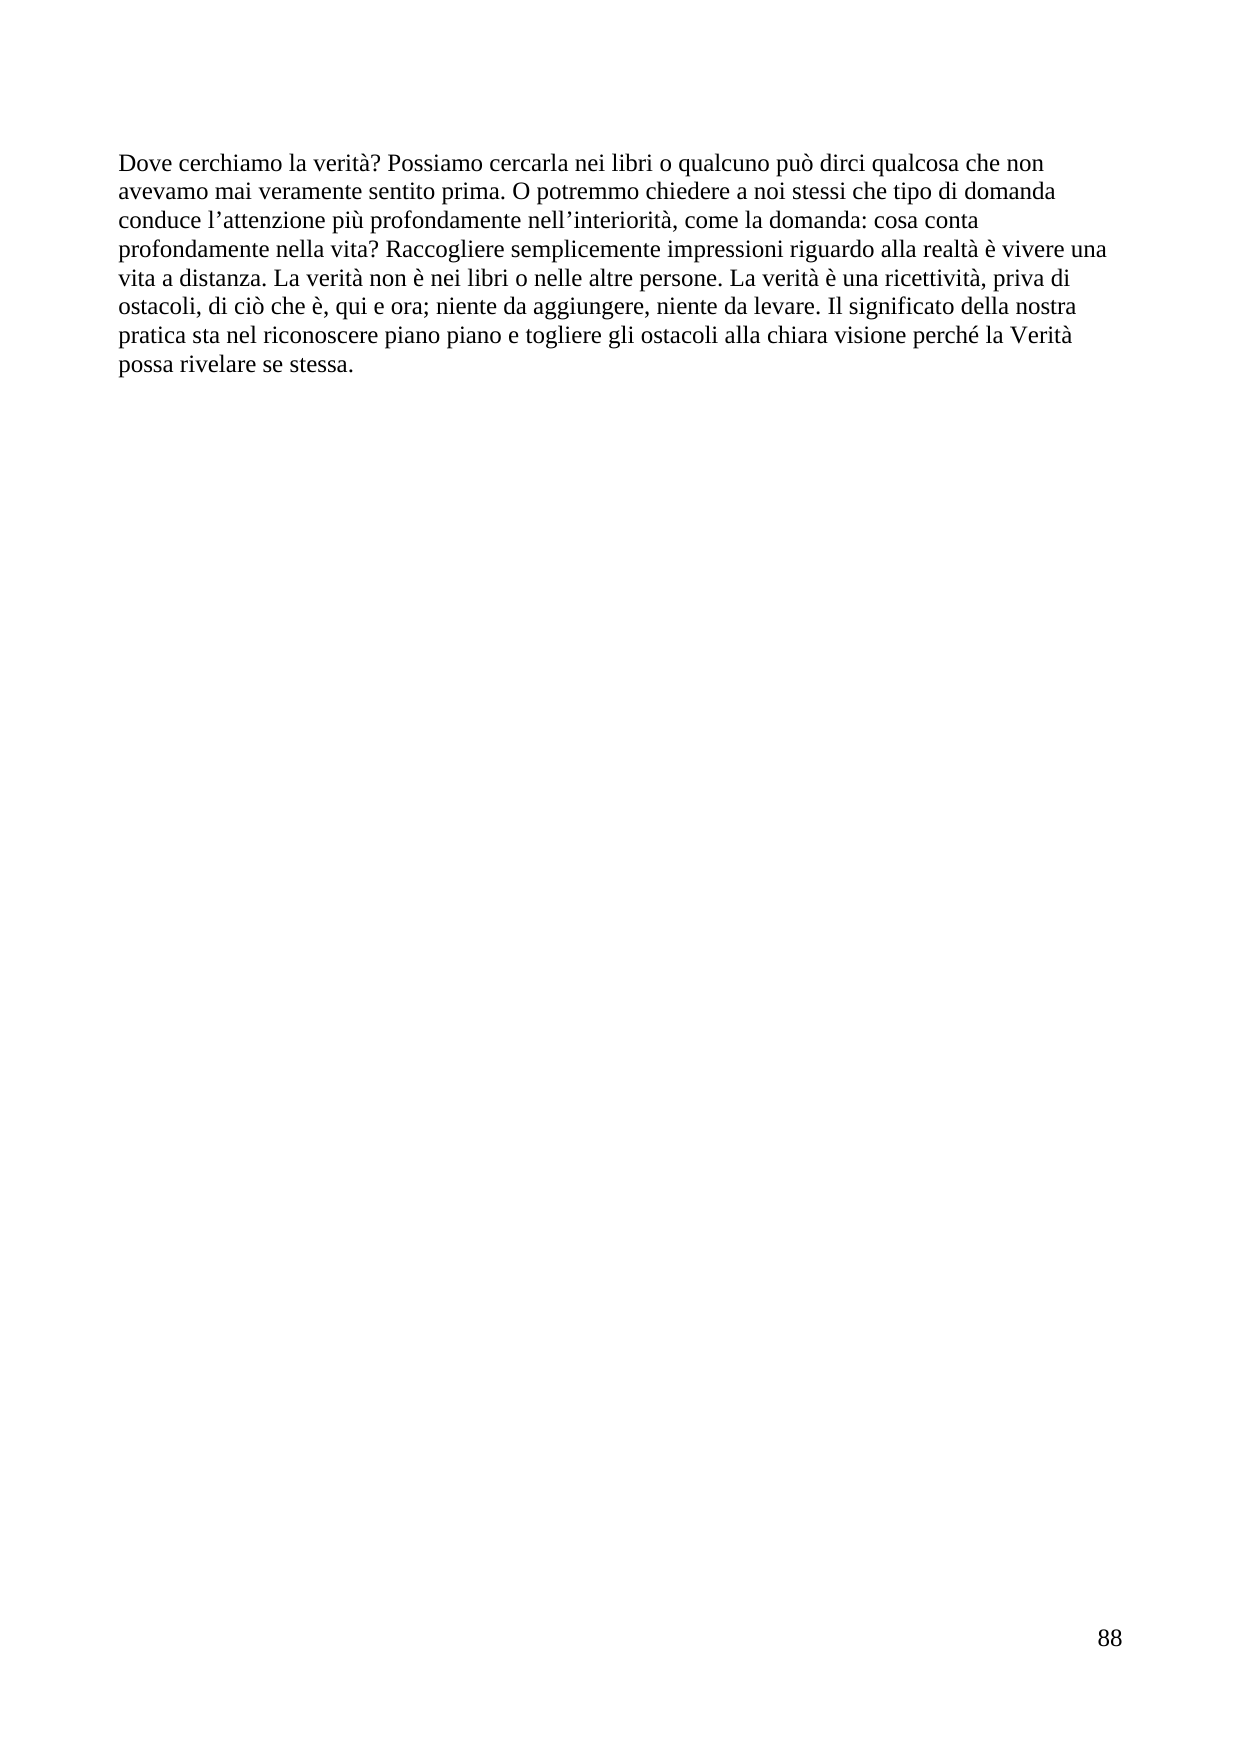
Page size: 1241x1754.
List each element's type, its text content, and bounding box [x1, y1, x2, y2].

text Dove cerchiamo la verità? Possiamo cercarla nei libri o qualcuno può dirci qualcosa che non avevamo mai veramente sentito prima. O potremmo chiedere a noi stessi che tipo di domanda conduce l’attenzione più profondamente nell’interiorità, come la domanda: cosa conta profondamente nella vita? Raccogliere semplicemente impressioni riguardo alla realtà è vivere una vita a distanza. La verità non è nei libri o nelle altre persone. La verità è una ricettività, priva di ostacoli, di ciò che è, qui e ora; niente da aggiungere, niente da levare. Il significato della nostra pratica sta nel riconoscere piano piano e togliere gli ostacoli alla chiara visione perché la Verità possa rivelare se stessa. [118, 148, 1122, 378]
